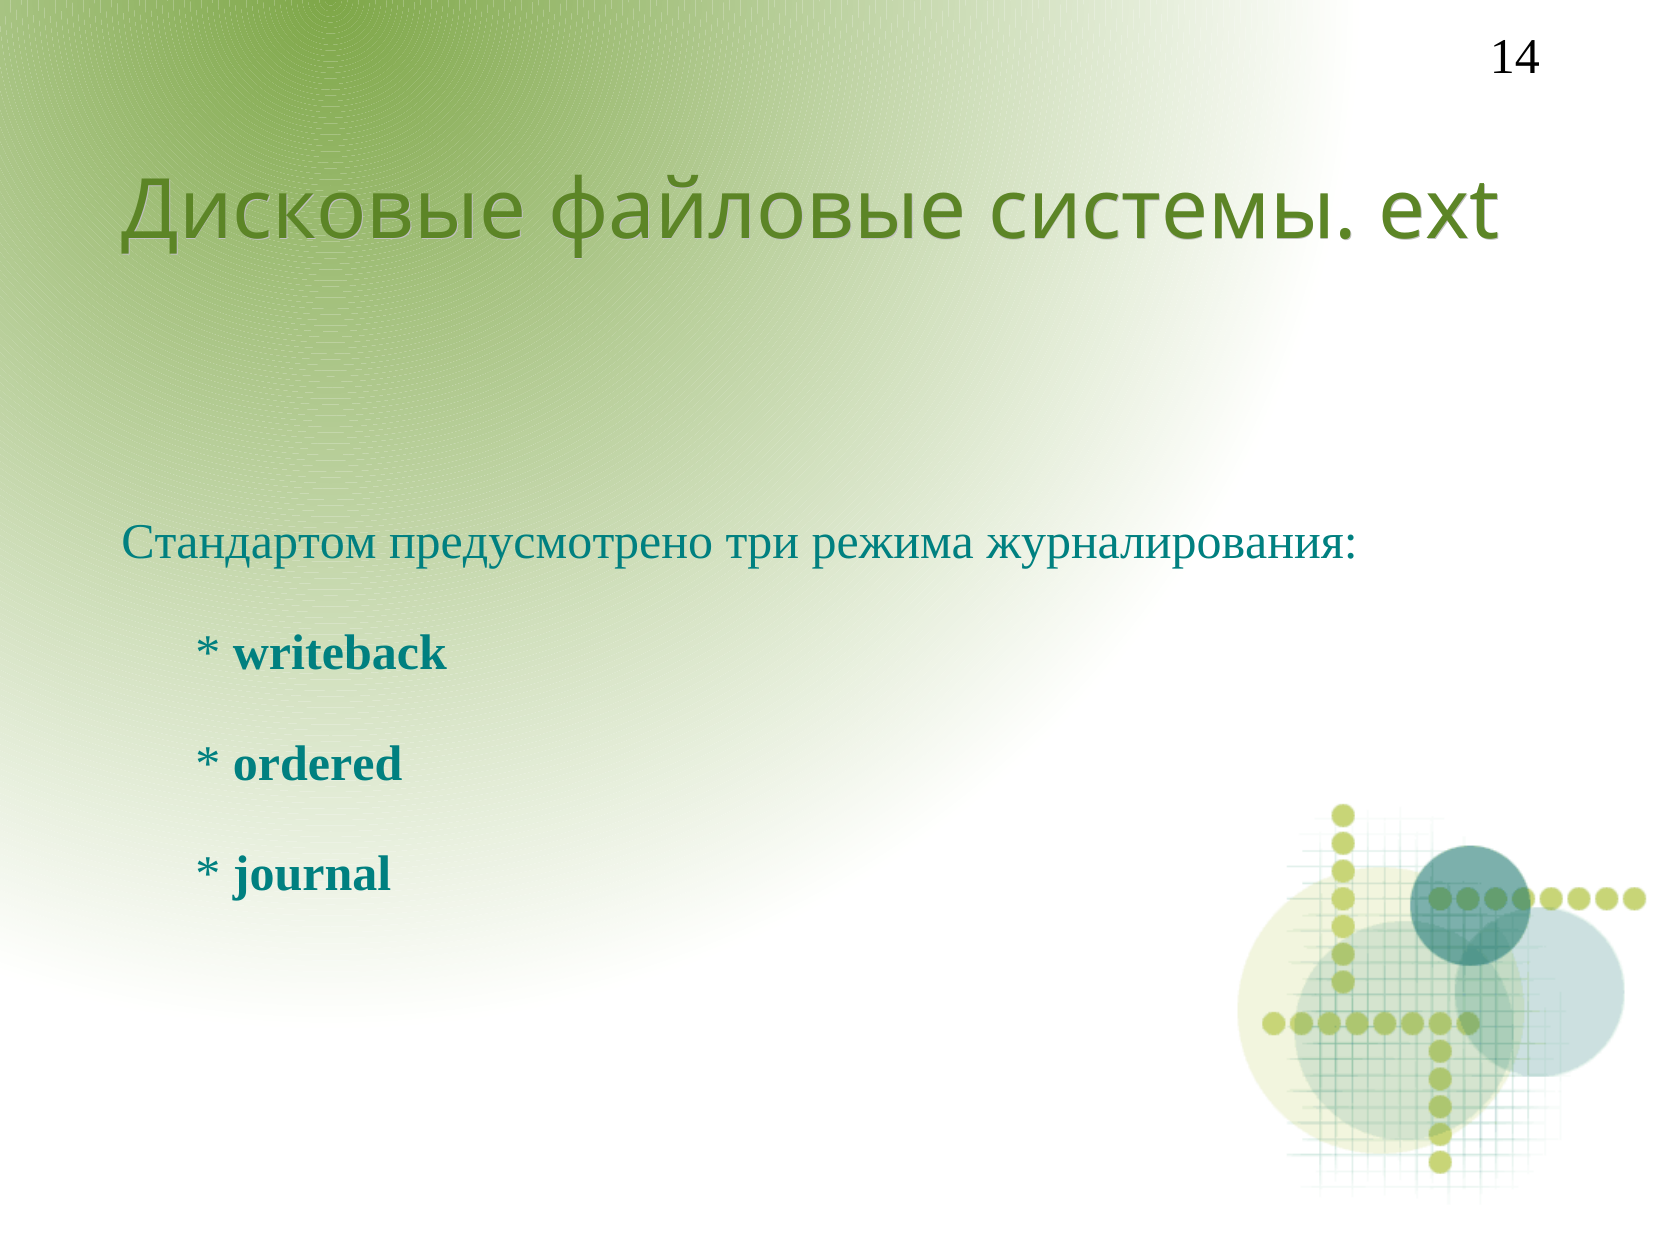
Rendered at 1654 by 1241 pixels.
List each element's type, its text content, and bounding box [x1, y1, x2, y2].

title Дисковые файловые системы. ext [121, 102, 1534, 311]
text_box [1500, 29, 1654, 89]
picture [1224, 792, 1654, 1211]
subtitle Стандартом предусмотрено три режима журналирования: * writeback * ordered * journal [121, 344, 1534, 1127]
